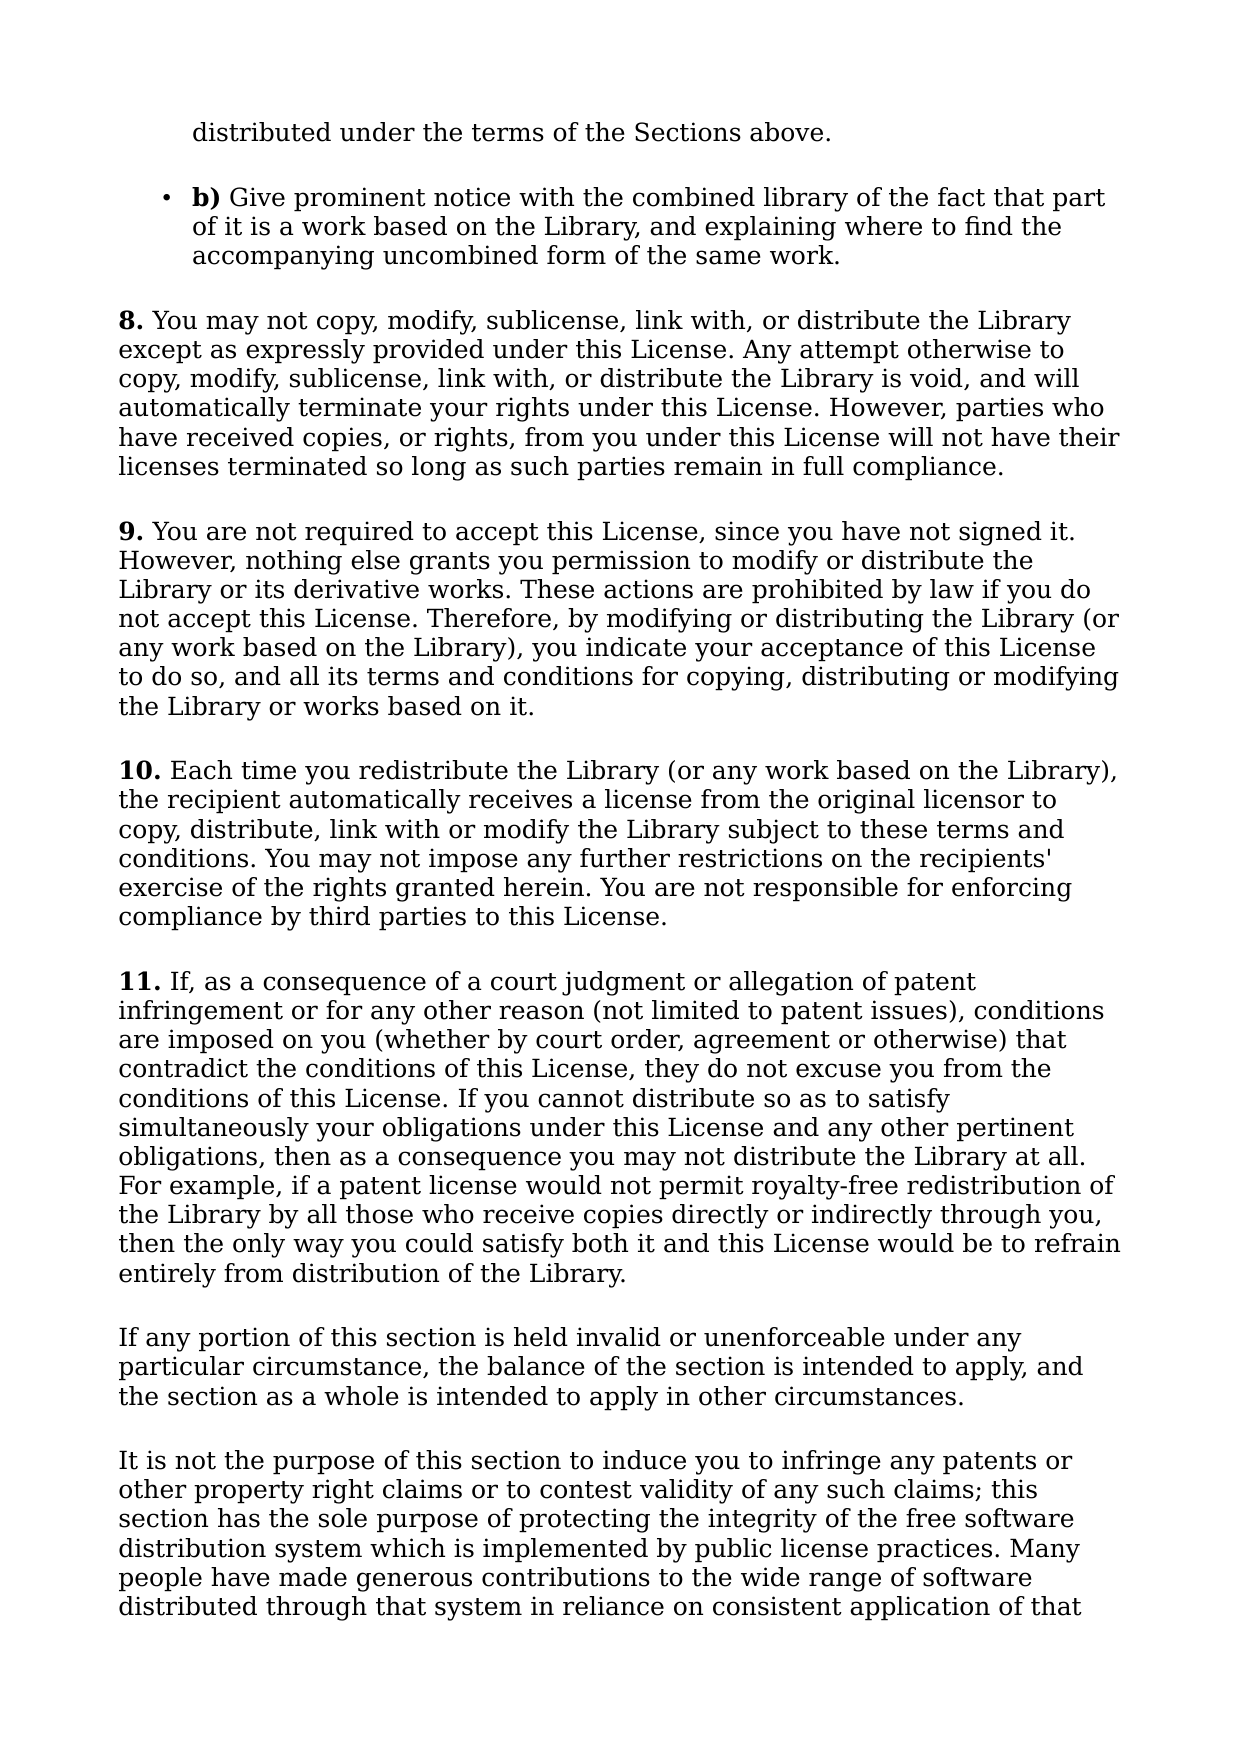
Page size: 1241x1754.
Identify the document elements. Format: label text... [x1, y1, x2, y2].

text It is not the purpose of this section to induce you to infringe any patents or other property right claims or to contest validity of any such claims; this section has the sole purpose of protecting the integrity of the free software distribution system which is implemented by public license practices. Many people have made generous contributions to the wide range of software distributed through that system in reliance on consistent application of that [118, 1446, 1122, 1621]
text If any portion of this section is held invalid or unenforceable under any particular circumstance, the balance of the section is intended to apply, and the section as a whole is intended to apply in other circumstances. [118, 1323, 1122, 1411]
list b) Give prominent notice with the combined library of the fact that part of it is a work based on the Library, and explaining where to find the accompanying uncombined form of the same work. [162, 183, 1122, 270]
text 9. You are not required to accept this License, since you have not signed it. However, nothing else grants you permission to modify or distribute the Library or its derivative works. These actions are prohibited by law if you do not accept this License. Therefore, by modifying or distributing the Library (or any work based on the Library), you indicate your acceptance of this License to do so, and all its terms and conditions for copying, distributing or modifying the Library or works based on it. [118, 516, 1122, 721]
text 11. If, as a consequence of a court judgment or allegation of patent infringement or for any other reason (not limited to patent issues), conditions are imposed on you (whether by court order, agreement or otherwise) that contradict the conditions of this License, they do not excuse you from the conditions of this License. If you cannot distribute so as to satisfy simultaneously your obligations under this License and any other pertinent obligations, then as a consequence you may not distribute the Library at all. For example, if a patent license would not permit royalty-free redistribution of the Library by all those who receive copies directly or indirectly through you, then the only way you could satisfy both it and this License would be to refrain entirely from distribution of the Library. [118, 967, 1122, 1288]
text 10. Each time you redistribute the Library (or any work based on the Library), the recipient automatically receives a license from the original licensor to copy, distribute, link with or modify the Library subject to these terms and conditions. You may not impose any further restrictions on the recipients' exercise of the rights granted herein. You are not responsible for enforcing compliance by third parties to this License. [118, 756, 1122, 931]
text 8. You may not copy, modify, sublicense, link with, or distribute the Library except as expressly provided under this License. Any attempt otherwise to copy, modify, sublicense, link with, or distribute the Library is void, and will automatically terminate your rights under this License. However, parties who have received copies, or rights, from you under this License will not have their licenses terminated so long as such parties remain in full compliance. [118, 306, 1122, 481]
list distributed under the terms of the Sections above. [162, 118, 1122, 147]
